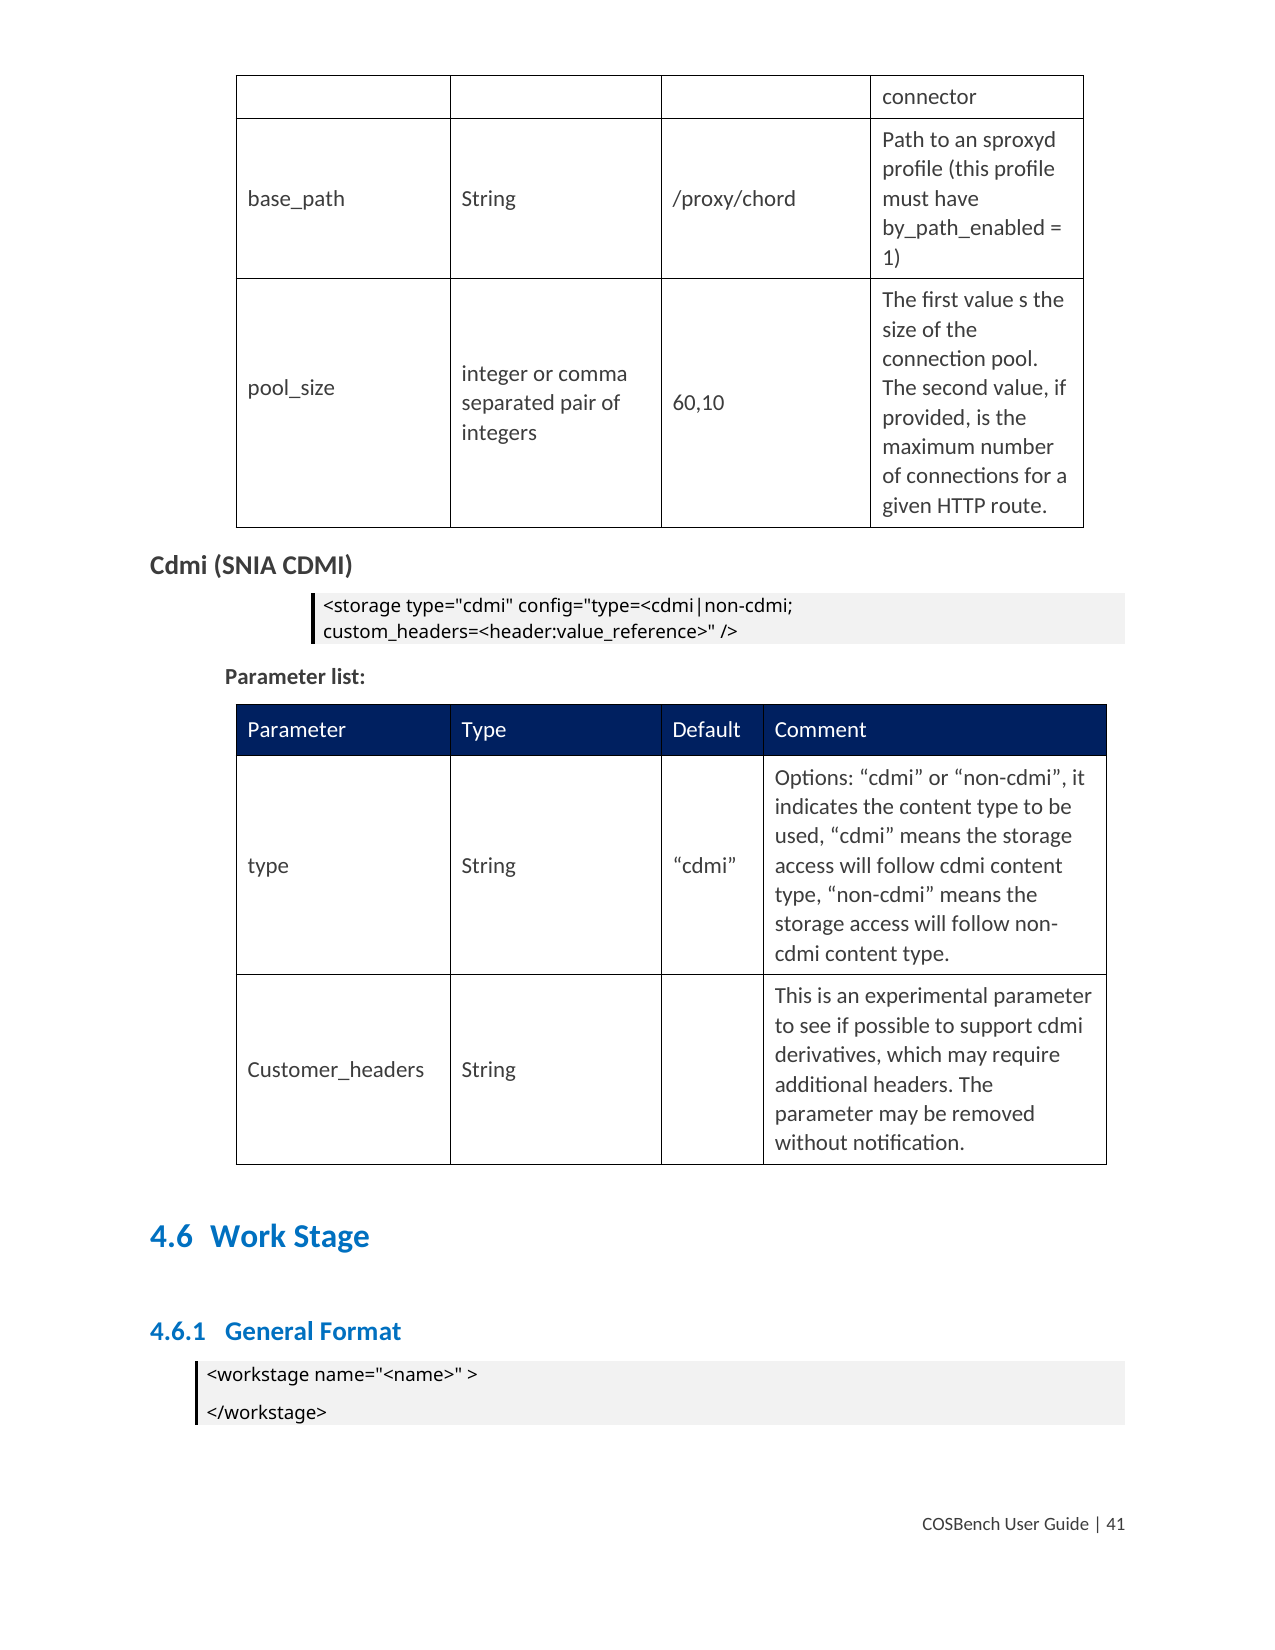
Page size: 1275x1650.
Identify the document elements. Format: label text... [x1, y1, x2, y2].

text <storage type="cdmi" config="type=<cdmi|non-cdmi; custom_headers=<header:value_reference>" /> [315, 593, 1125, 644]
subtitle General Format [150, 1314, 1125, 1347]
table_cell [237, 76, 450, 118]
table_cell type [237, 756, 450, 974]
table_cell The first value s the size of the connection pool. The second value, if provided, is the maximum number of connections for a given HTTP route. [871, 279, 1083, 527]
table_header Type [451, 705, 661, 755]
table_cell This is an experimental parameter to see if possible to support cdmi derivatives, which may require additional headers. The parameter may be removed without notification. [764, 975, 1106, 1164]
table_cell 60,10 [662, 279, 870, 527]
table_cell [662, 76, 870, 118]
table_cell String [451, 119, 661, 278]
table_cell String [451, 756, 661, 974]
table_cell /proxy/chord [662, 119, 870, 278]
text <workstage name="<name>" > [198, 1361, 1125, 1387]
text Parameter list: [225, 662, 1125, 690]
table_cell connector [871, 76, 1083, 118]
table_cell integer or comma separated pair of integers [451, 279, 661, 527]
table_cell “cdmi” [662, 756, 763, 974]
table_cell Path to an sproxyd profile (this profile must have by_path_enabled = 1) [871, 119, 1083, 278]
subtitle Cdmi (SNIA CDMI) [150, 548, 1125, 581]
table_cell Options: “cdmi” or “non-cdmi”, it indicates the content type to be used, “cdmi” means the storage access will follow cdmi content type, “non-cdmi” means the storage access will follow non-cdmi content type. [764, 756, 1106, 974]
table_header Default [662, 705, 763, 755]
table_header Parameter [237, 705, 450, 755]
table_cell Customer_headers [237, 975, 450, 1164]
table_cell [662, 975, 763, 1164]
subtitle Work Stage [150, 1215, 1125, 1256]
table_header Comment [764, 705, 1106, 755]
text </workstage> [198, 1399, 1125, 1425]
table_cell [451, 76, 661, 118]
table_cell base_path [237, 119, 450, 278]
table_cell pool_size [237, 279, 450, 527]
table_cell String [451, 975, 661, 1164]
